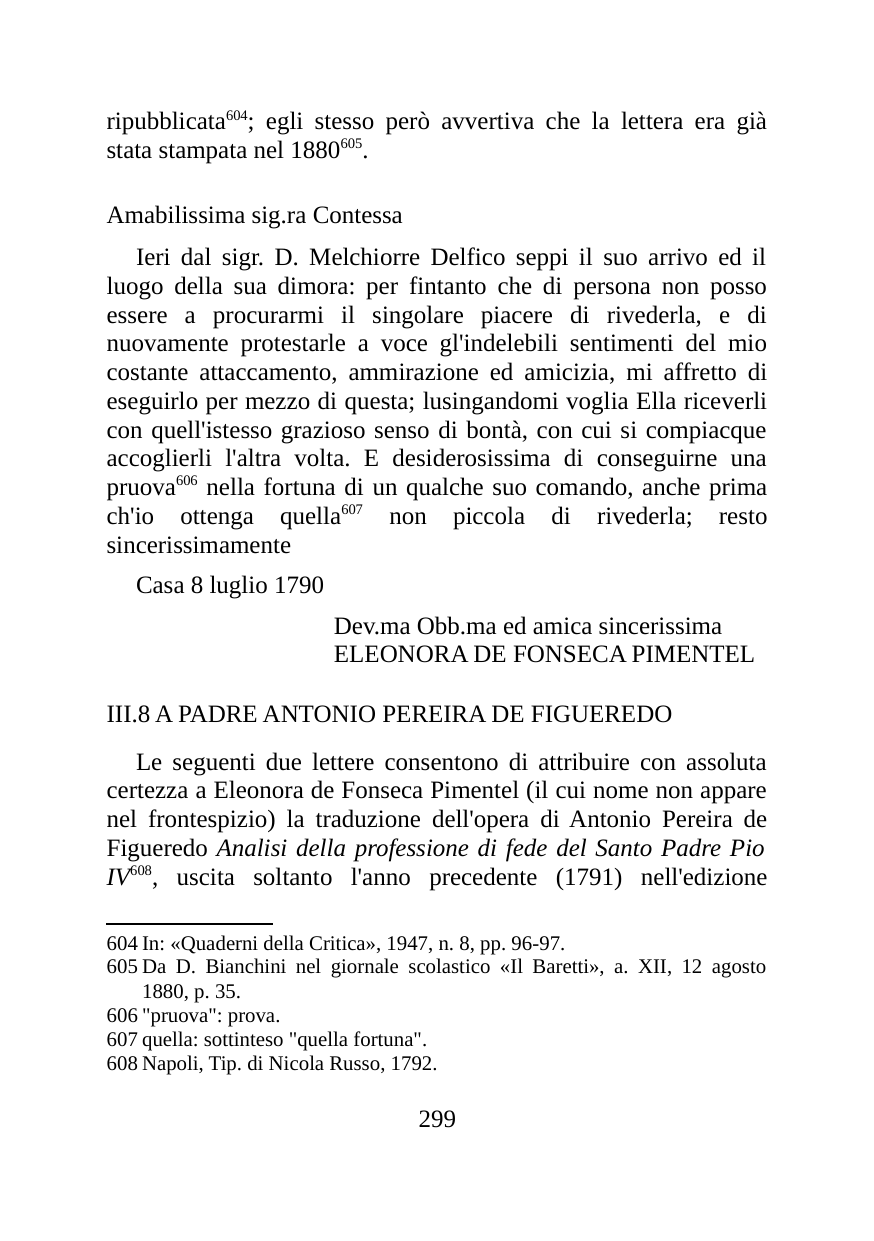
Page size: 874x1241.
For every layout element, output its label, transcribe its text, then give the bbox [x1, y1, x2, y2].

text Ieri dal sigr. D. Melchiorre Delfico seppi il suo arrivo ed il luogo della sua dimora: per fintanto che di persona non posso essere a procurarmi il singolare piacere di rivederla, e di nuovamente protestarle a voce gl'indelebili sentimenti del mio costante attaccamento, ammirazione ed amicizia, mi affretto di eseguirlo per mezzo di questa; lusingandomi voglia Ella riceverli con quell'istesso grazioso senso di bontà, con cui si compiacque accoglierli l'altra volta. E desiderosissima di conseguirne una pruova nella fortuna di un qualche suo comando, anche prima ch'io ottenga quella non piccola di rivederla; resto sincerissimamente [106, 242, 768, 558]
subtitle III.8 A PADRE ANTONIO PEREIRA DE FIGUEREDO [106, 699, 768, 728]
text Casa 8 luglio 1790 [106, 570, 768, 599]
text ELEONORA DE FONSECA PIMENTEL [334, 639, 768, 668]
text quella: sottinteso "quella fortuna". [106, 1027, 768, 1051]
text Napoli, Tip. di Nicola Russo, 1792. [106, 1051, 768, 1075]
text ripubblicata; egli stesso però avvertiva che la lettera era già stata stampata nel 1880. [106, 106, 768, 164]
text Da D. Bianchini nel giornale scolastico «Il Baretti», a. XII, 12 agosto 1880, p. 35. [106, 954, 768, 1003]
subtitle Amabilissima sig.ra Contessa [106, 201, 768, 229]
text "pruova": prova. [106, 1003, 768, 1027]
text In: «Quaderni della Critica», 1947, n. 8, pp. 96-97. [106, 930, 768, 954]
text Dev.ma Obb.ma ed amica sincerissima [334, 611, 768, 639]
text Le seguenti due lettere consentono di attribuire con assoluta certezza a Eleonora de Fonseca Pimentel (il cui nome non appare nel frontespizio) la traduzione dell'opera di Antonio Pereira de Figueredo Analisi della professione di fede del Santo Padre Pio IV, uscita soltanto l'anno precedente (1791) nell'edizione [106, 747, 768, 890]
